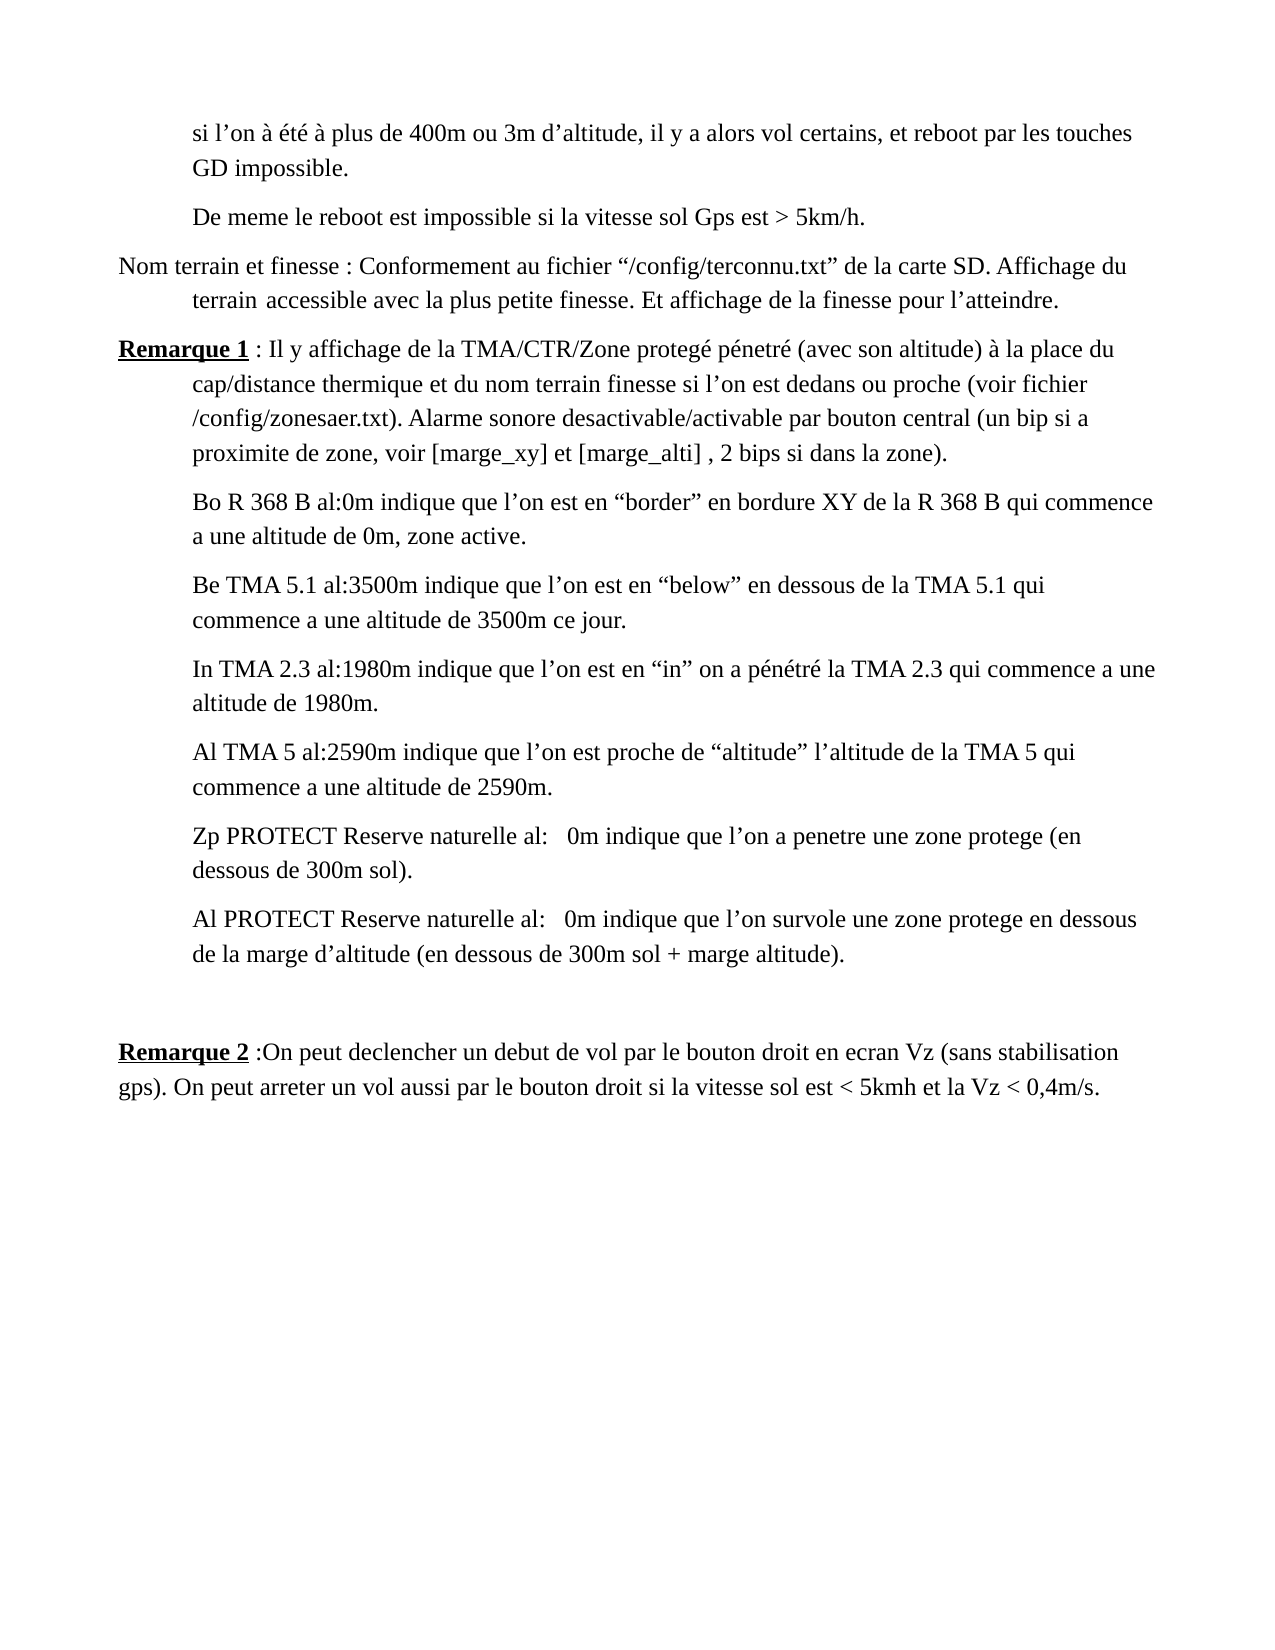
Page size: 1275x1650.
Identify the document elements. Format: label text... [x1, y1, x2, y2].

text Nom terrain et finesse : Conformement au fichier “/config/terconnu.txt” de la carte SD. Affichage du terrain accessible avec la plus petite finesse. Et affichage de la finesse pour l’atteindre. [118, 251, 1157, 314]
text Remarque 2 :On peut declencher un debut de vol par le bouton droit en ecran Vz (sans stabilisation gps). On peut arreter un vol aussi par le bouton droit si la vitesse sol est < 5kmh et la Vz < 0,4m/s. [118, 1037, 1157, 1100]
text De meme le reboot est impossible si la vitesse sol Gps est > 5km/h. [118, 202, 1157, 230]
text si l’on à été à plus de 400m ou 3m d’altitude, il y a alors vol certains, et reboot par les touches GD impossible. [118, 118, 1157, 181]
text Remarque 1 : Il y affichage de la TMA/CTR/Zone protegé pénetré (avec son altitude) à la place du cap/distance thermique et du nom terrain finesse si l’on est dedans ou proche (voir fichier /config/zonesaer.txt). Alarme sonore desactivable/activable par bouton central (un bip si a proximite de zone, voir [marge_xy] et [marge_alti] , 2 bips si dans la zone). [118, 334, 1157, 466]
text In TMA 2.3 al:1980m indique que l’on est en “in” on a pénétré la TMA 2.3 qui commence a une altitude de 1980m. [118, 654, 1157, 717]
text Al PROTECT Reserve naturelle al: 0m indique que l’on survole une zone protege en dessous de la marge d’altitude (en dessous de 300m sol + marge altitude). [118, 904, 1157, 968]
text Zp PROTECT Reserve naturelle al: 0m indique que l’on a penetre une zone protege (en dessous de 300m sol). [118, 821, 1157, 884]
text Al TMA 5 al:2590m indique que l’on est proche de “altitude” l’altitude de la TMA 5 qui commence a une altitude de 2590m. [118, 737, 1157, 801]
text Bo R 368 B al:0m indique que l’on est en “border” en bordure XY de la R 368 B qui commence a une altitude de 0m, zone active. [118, 487, 1157, 550]
text Be TMA 5.1 al:3500m indique que l’on est en “below” en dessous de la TMA 5.1 qui commence a une altitude de 3500m ce jour. [118, 570, 1157, 633]
